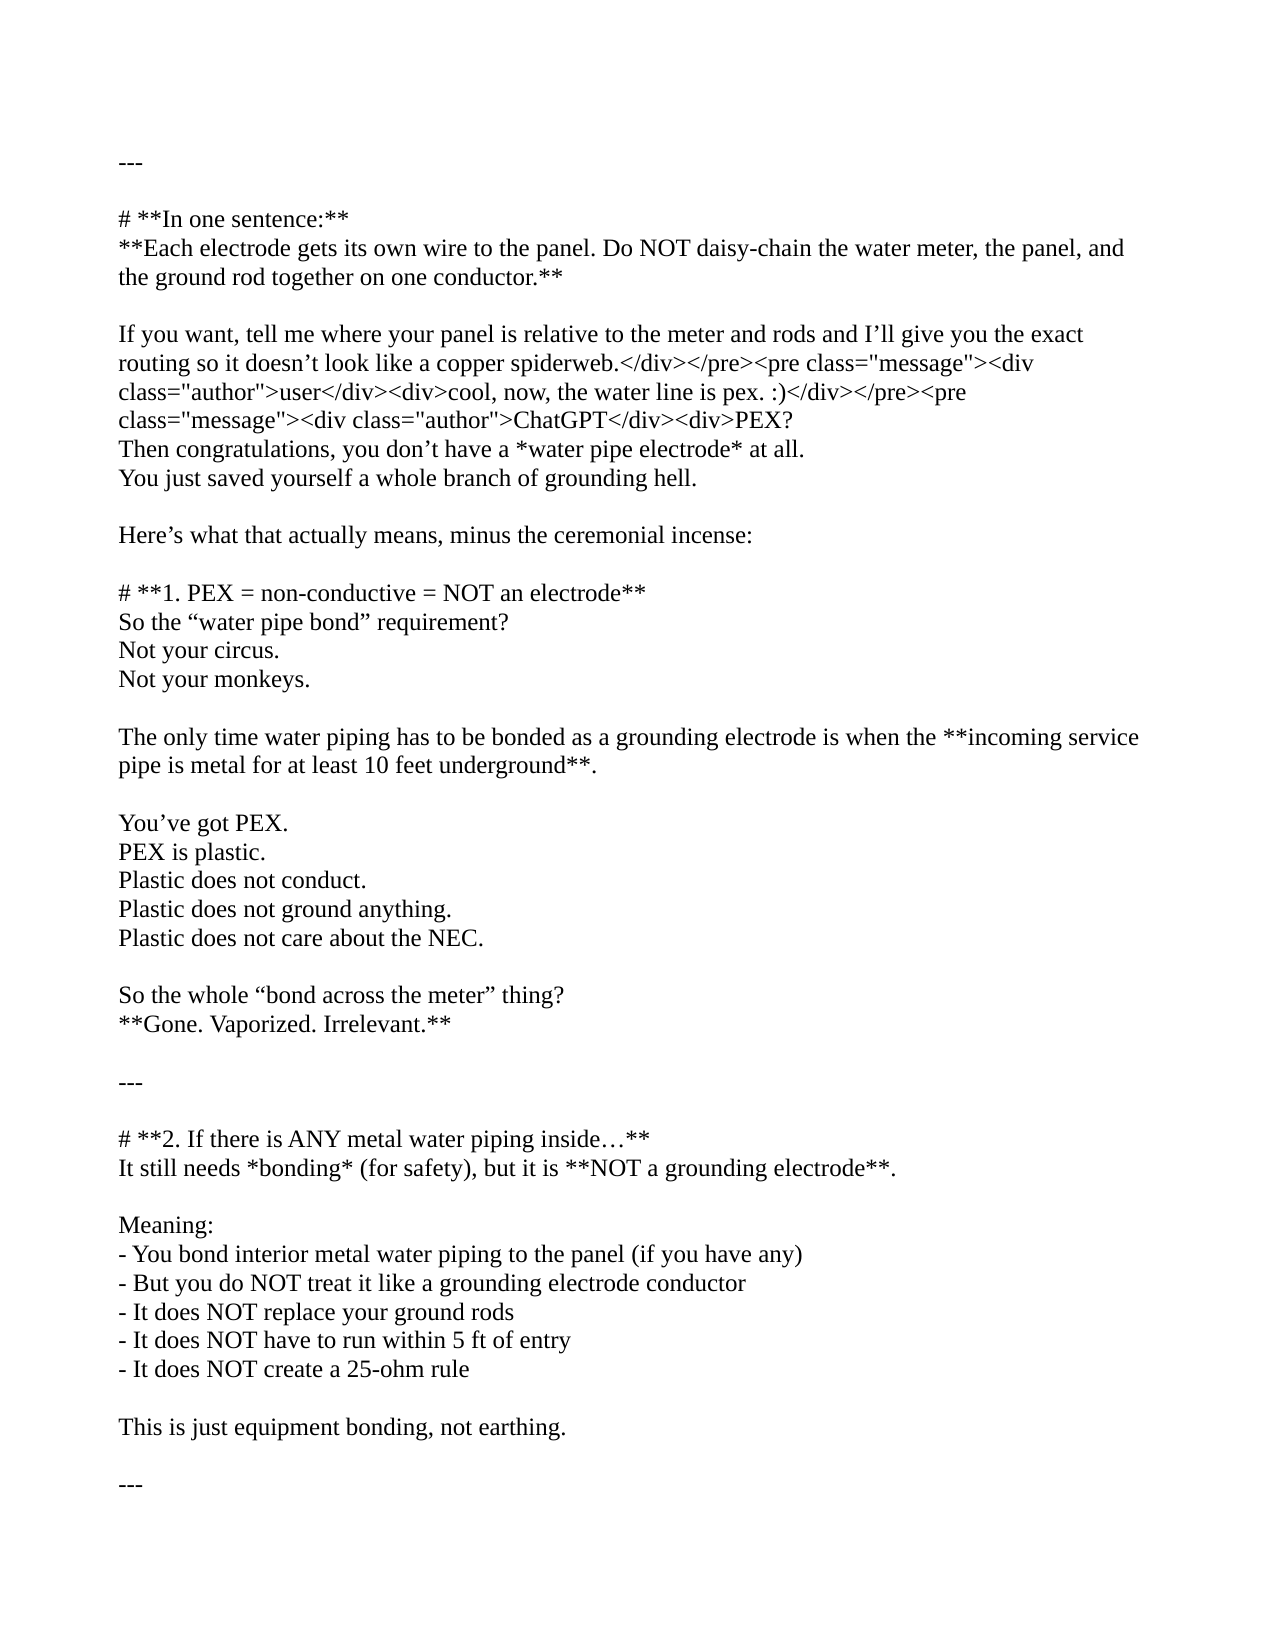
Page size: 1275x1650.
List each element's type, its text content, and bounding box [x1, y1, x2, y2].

text Then congratulations, you don’t have a *water pipe electrode* at all. [118, 434, 1157, 463]
text - It does NOT have to run within 5 ft of entry [118, 1326, 1157, 1354]
text --- [118, 1469, 1157, 1498]
text **Each electrode gets its own wire to the panel. Do NOT daisy-chain the water meter, the panel, and the ground rod together on one conductor.** [118, 233, 1157, 291]
text Meaning: [118, 1211, 1157, 1239]
text So the “water pipe bond” requirement? [118, 607, 1157, 636]
text - But you do NOT treat it like a grounding electrode conductor [118, 1268, 1157, 1297]
text Not your circus. [118, 636, 1157, 664]
text It still needs *bonding* (for safety), but it is **NOT a grounding electrode**. [118, 1153, 1157, 1182]
text # **In one sentence:** [118, 204, 1157, 233]
text Not your monkeys. [118, 664, 1157, 693]
text --- [118, 147, 1157, 176]
text Plastic does not care about the NEC. [118, 923, 1157, 952]
text Plastic does not conduct. [118, 866, 1157, 894]
text You’ve got PEX. [118, 808, 1157, 837]
text # **2. If there is ANY metal water piping inside…** [118, 1124, 1157, 1153]
text The only time water piping has to be bonded as a grounding electrode is when the **incoming service pipe is metal for at least 10 feet underground**. [118, 722, 1157, 779]
text Here’s what that actually means, minus the ceremonial incense: [118, 521, 1157, 549]
text PEX is plastic. [118, 837, 1157, 866]
text So the whole “bond across the meter” thing? [118, 981, 1157, 1009]
text - It does NOT create a 25-ohm rule [118, 1354, 1157, 1383]
text # **1. PEX = non-conductive = NOT an electrode** [118, 578, 1157, 607]
text You just saved yourself a whole branch of grounding hell. [118, 463, 1157, 492]
text This is just equipment bonding, not earthing. [118, 1412, 1157, 1441]
text If you want, tell me where your panel is relative to the meter and rods and I’ll give you the exact routing so it doesn’t look like a copper spiderweb.</div></pre><pre class="message"><div class="author">user</div><div>cool, now, the water line is pex. :)</div></pre><pre class="message"><div class="author">ChatGPT</div><div>PEX? [118, 319, 1157, 434]
text --- [118, 1067, 1157, 1096]
text **Gone. Vaporized. Irrelevant.** [118, 1009, 1157, 1038]
text - You bond interior metal water piping to the panel (if you have any) [118, 1239, 1157, 1268]
text - It does NOT replace your ground rods [118, 1297, 1157, 1326]
text Plastic does not ground anything. [118, 894, 1157, 923]
